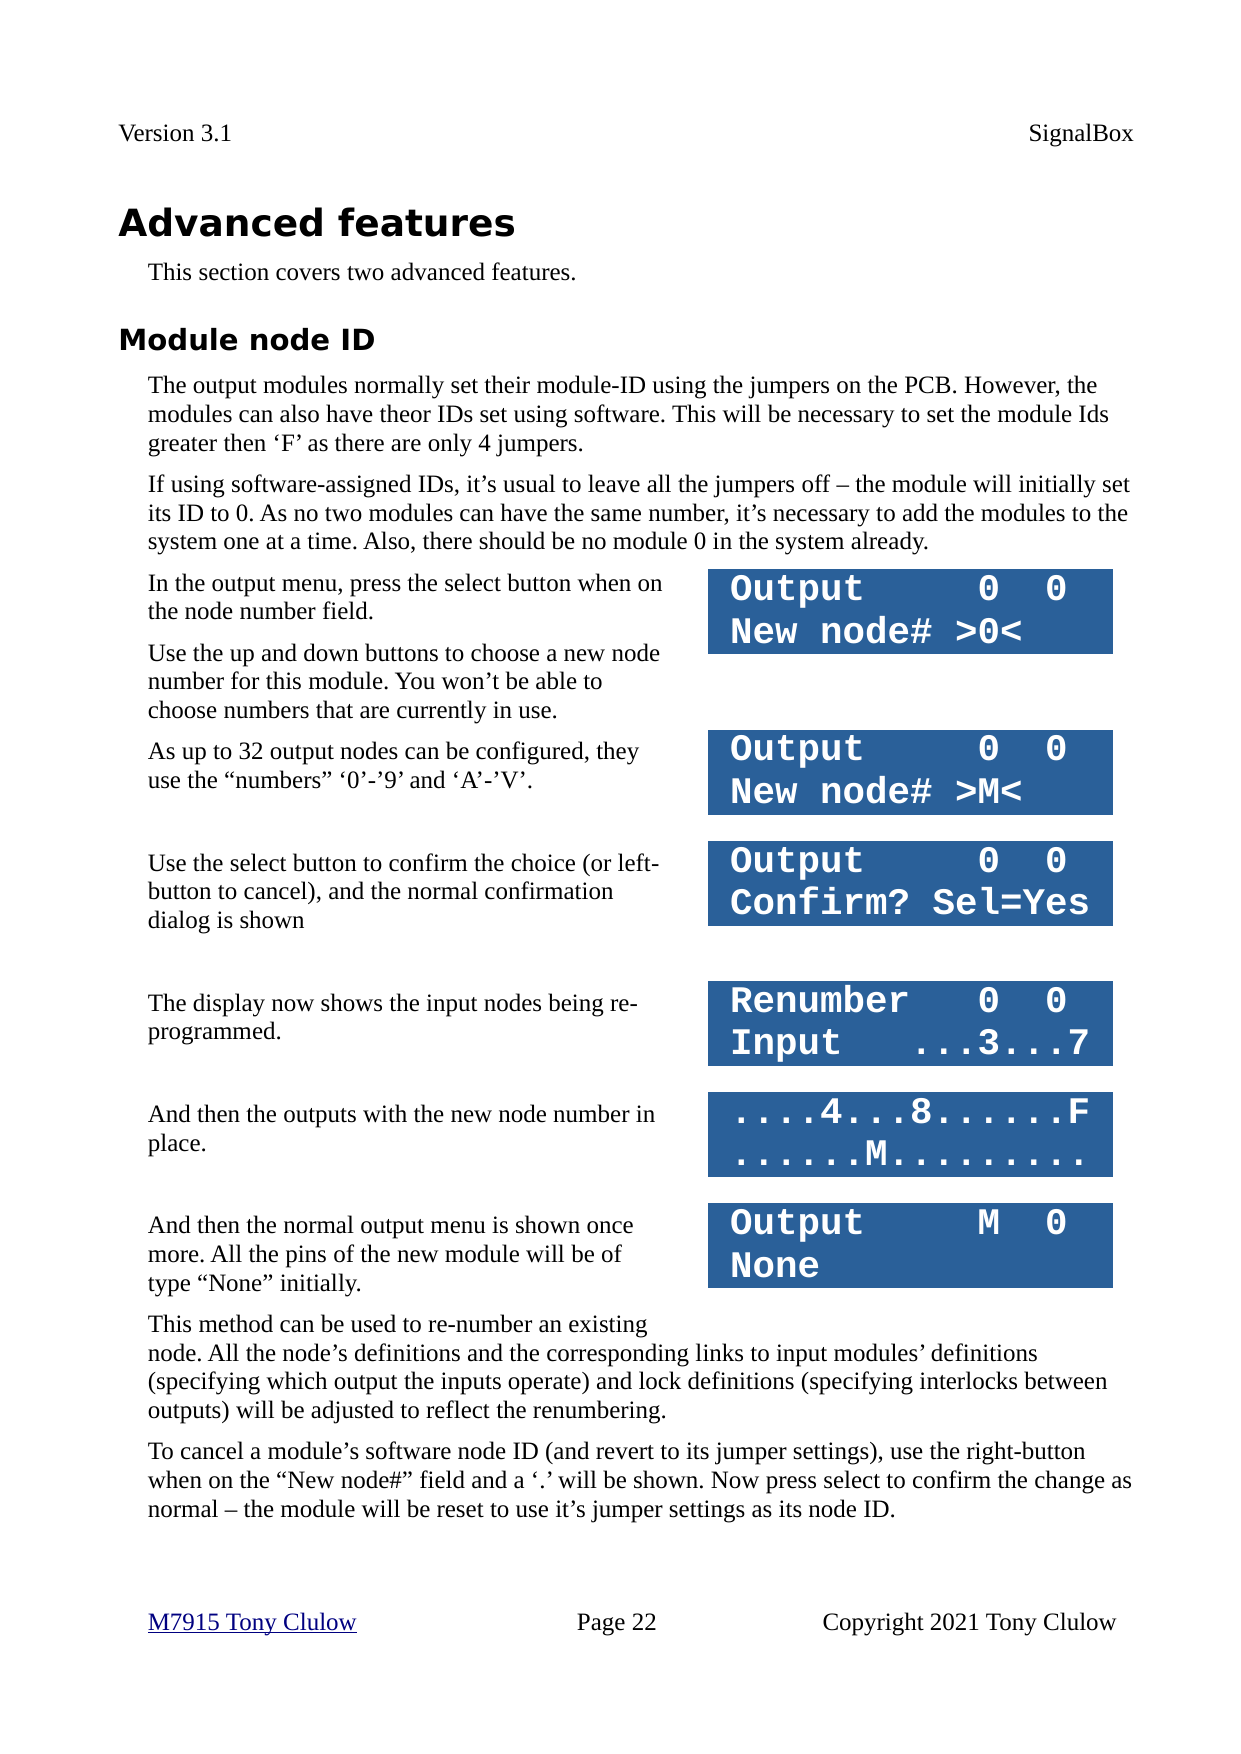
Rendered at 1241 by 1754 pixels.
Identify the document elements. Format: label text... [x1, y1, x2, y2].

text And then the normal output menu is shown once more. All the pins of the new module will be of type “None” initially. [148, 1210, 1134, 1296]
text The output modules normally set their module-ID using the jumpers on the PCB. However, the modules can also have theor IDs set using software. This will be necessary to set the module Ids greater then ‘F’ as there are only 4 jumpers. [148, 370, 1134, 456]
text The display now shows the input nodes being re-programmed. [148, 988, 1134, 1045]
text And then the outputs with the new node number in place. [148, 1099, 1134, 1156]
text Use the up and down buttons to choose a new node number for this module. You won’t be able to choose numbers that are currently in use. [148, 638, 1134, 724]
text As up to 32 output nodes can be configured, they use the “numbers” ‘0’-’9’ and ‘A’-’V’. [148, 736, 1134, 794]
text To cancel a module’s software node ID (and revert to its jumper settings), use the right-button when on the “New node#” field and a ‘.’ will be shown. Now press select to confirm the change as normal – the module will be reset to use it’s jumper settings as its node ID. [148, 1436, 1134, 1523]
text In the output menu, press the select button when on the node number field. [148, 568, 1134, 625]
subtitle Module node ID [118, 324, 1134, 358]
text This method can be used to re-number an existing node. All the node’s definitions and the corresponding links to input modules’ definitions (specifying which output the inputs operate) and lock definitions (specifying interlocks between outputs) will be adjusted to reflect the renumbering. [148, 1309, 1134, 1424]
text If using software-assigned IDs, it’s usual to leave all the jumpers off – the module will initially set its ID to 0. As no two modules can have the same number, it’s necessary to add the modules to the system one at a time. Also, there should be no module 0 in the system already. [148, 469, 1134, 555]
text This section covers two advanced features. [148, 257, 1134, 286]
text Use the select button to confirm the choice (or left-button to cancel), and the normal confirmation dialog is shown [148, 848, 1134, 934]
subtitle Advanced features [118, 201, 1134, 245]
